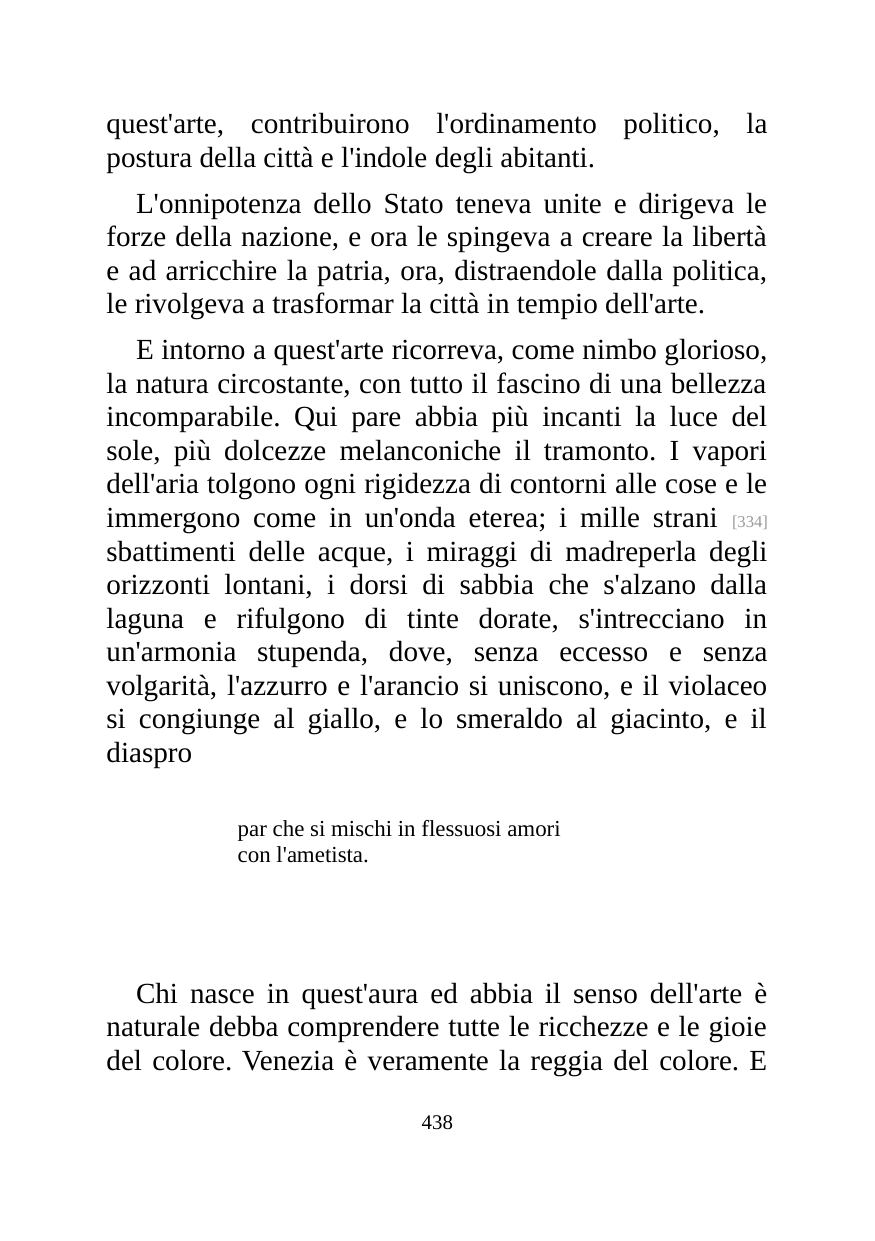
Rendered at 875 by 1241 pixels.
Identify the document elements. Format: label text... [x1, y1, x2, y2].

text con l'ametista. [237, 841, 768, 867]
text L'onnipotenza dello Stato teneva unite e dirigeva le forze della nazione, e ora le spingeva a creare la libertà e ad arricchire la patria, ora, distraendole dalla politica, le rivolgeva a trasformar la città in tempio dell'arte. [106, 186, 768, 320]
text E intorno a quest'arte ricorreva, come nimbo glorioso, la natura circostante, con tutto il fascino di una bellezza incomparabile. Qui pare abbia più incanti la luce del sole, più dolcezze melanconiche il tramonto. I vapori dell'aria tolgono ogni rigidezza di contorni alle cose e le immergono come in un'onda eterea; i mille strani [334] sbattimenti delle acque, i miraggi di madreperla degli orizzonti lontani, i dorsi di sabbia che s'alzano dalla laguna e rifulgono di tinte dorate, s'intrecciano in un'armonia stupenda, dove, senza eccesso e senza volgarità, l'azzurro e l'arancio si uniscono, e il violaceo si congiunge al giallo, e lo smeraldo al giacinto, e il diaspro [106, 332, 768, 768]
text Chi nasce in quest'aura ed abbia il senso dell'arte è naturale debba comprendere tutte le ricchezze e le gioie del colore. Venezia è veramente la reggia del colore. E [106, 976, 768, 1076]
text quest'arte, contribuirono l'ordinamento politico, la postura della città e l'indole degli abitanti. [106, 106, 768, 173]
text par che si mischi in flessuosi amori [237, 814, 768, 841]
